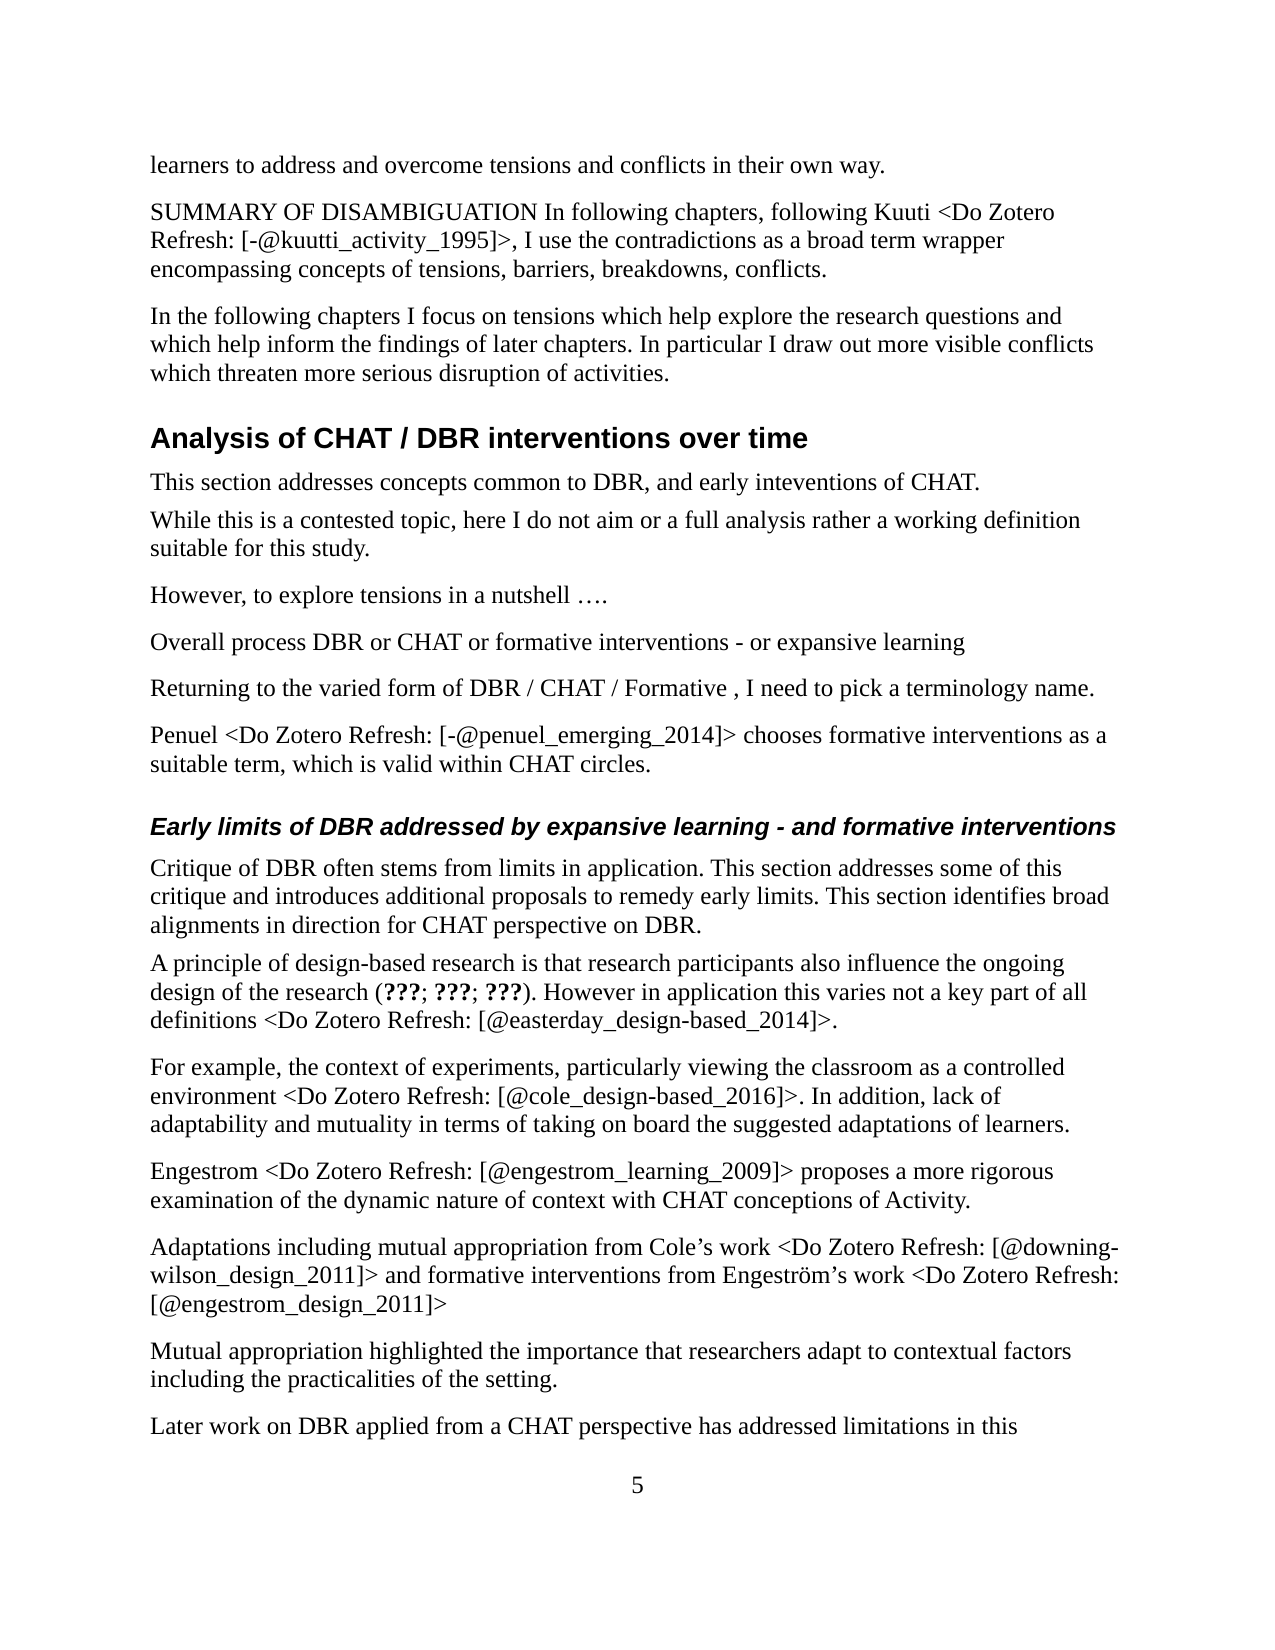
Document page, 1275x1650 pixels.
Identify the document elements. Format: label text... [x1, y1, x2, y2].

text However, to explore tensions in a nutshell …. [150, 580, 1125, 609]
text While this is a contested topic, here I do not aim or a full analysis rather a working definition suitable for this study. [150, 505, 1125, 562]
text SUMMARY OF DISAMBIGUATION In following chapters, following Kuuti <Do Zotero Refresh: [-@kuutti_activity_1995]>, I use the contradictions as a broad term wrapper encompassing concepts of tensions, barriers, breakdowns, conflicts. [150, 197, 1125, 283]
text In the following chapters I focus on tensions which help explore the research questions and which help inform the findings of later chapters. In particular I draw out more visible conflicts which threaten more serious disruption of activities. [150, 301, 1125, 387]
text Mutual appropriation highlighted the importance that researchers adapt to contextual factors including the practicalities of the setting. [150, 1336, 1125, 1393]
text For example, the context of experiments, particularly viewing the classroom as a controlled environment <Do Zotero Refresh: [@cole_design-based_2016]>. In addition, lack of adaptability and mutuality in terms of taking on board the suggested adaptations of learners. [150, 1052, 1125, 1138]
text A principle of design-based research is that research participants also influence the ongoing design of the research (???; ???; ???). However in application this varies not a key part of all definitions <Do Zotero Refresh: [@easterday_design-based_2014]>. [150, 948, 1125, 1034]
text Later work on DBR applied from a CHAT perspective has addressed limitations in this [150, 1411, 1125, 1440]
text Penuel <Do Zotero Refresh: [-@penuel_emerging_2014]> chooses formative interventions as a suitable term, which is valid within CHAT circles. [150, 720, 1125, 778]
text learners to address and overcome tensions and conflicts in their own way. [150, 150, 1125, 179]
text Overall process DBR or CHAT or formative interventions - or expansive learning [150, 627, 1125, 656]
text Adaptations including mutual appropriation from Cole’s work <Do Zotero Refresh: [@downing-wilson_design_2011]> and formative interventions from Engeström’s work <Do Zotero Refresh: [@engestrom_design_2011]> [150, 1232, 1125, 1318]
subtitle Analysis of CHAT / DBR interventions over time [150, 421, 1125, 454]
text This section addresses concepts common to DBR, and early inteventions of CHAT. [150, 467, 1125, 496]
text Critique of DBR often stems from limits in application. This section addresses some of this critique and introduces additional proposals to remedy early limits. This section identifies broad alignments in direction for CHAT perspective on DBR. [150, 853, 1125, 939]
text Engestrom <Do Zotero Refresh: [@engestrom_learning_2009]> proposes a more rigorous examination of the dynamic nature of context with CHAT conceptions of Activity. [150, 1156, 1125, 1214]
text Returning to the varied form of DBR / CHAT / Formative , I need to pick a terminology name. [150, 673, 1125, 702]
subtitle Early limits of DBR addressed by expansive learning - and formative interventions [150, 812, 1125, 840]
